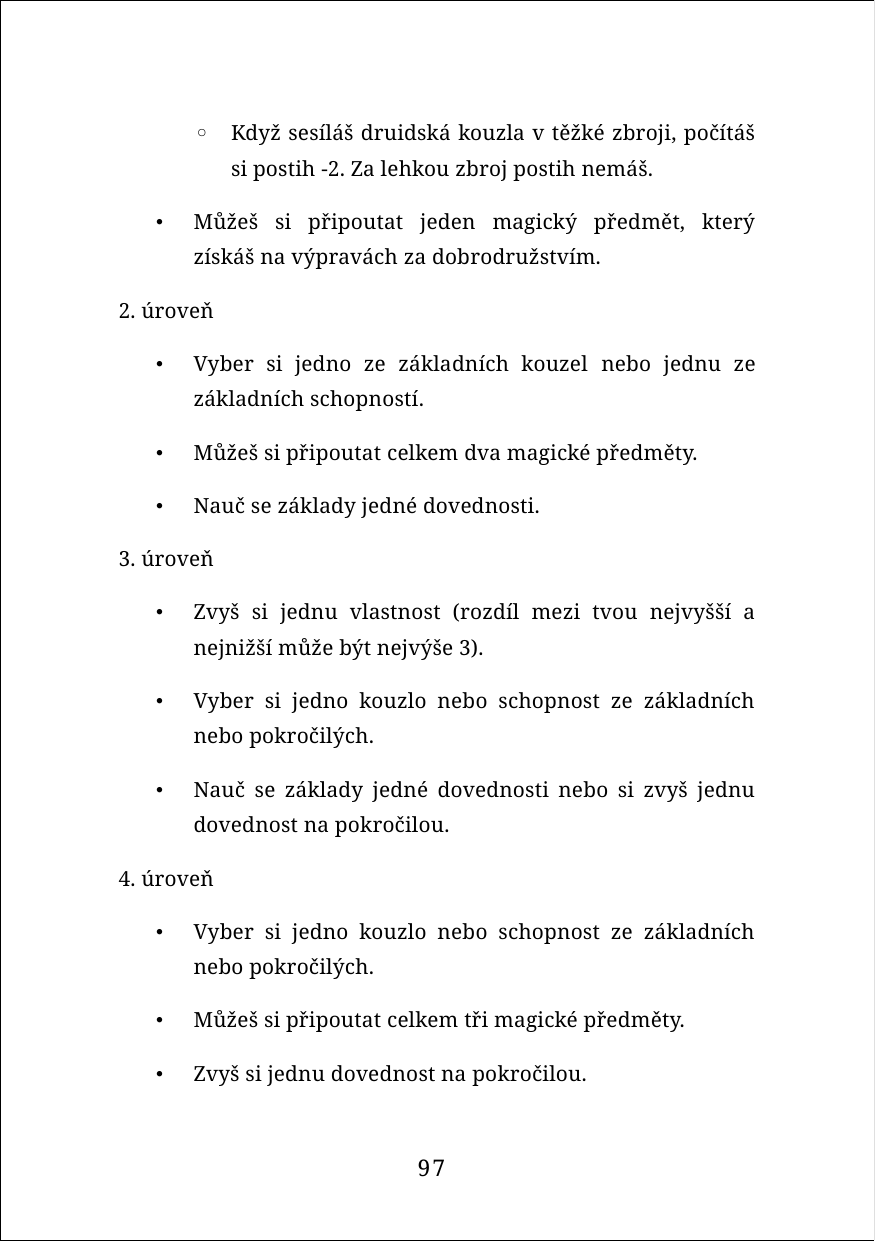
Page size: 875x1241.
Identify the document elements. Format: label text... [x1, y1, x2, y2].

list Nauč se základy jedné dovednosti nebo si zvyš jednu dovednost na pokročilou. [156, 775, 756, 839]
text 2. úroveň [118, 296, 756, 324]
text 3. úroveň [118, 544, 756, 573]
text 4. úroveň [118, 864, 756, 892]
list Když sesíláš druidská kouzla v těžké zbroji, počítáš si postih -2. Za lehkou zbroj postih nemáš. [193, 118, 756, 182]
list Vyber si jedno kouzlo nebo schopnost ze základních nebo pokročilých. [156, 917, 756, 981]
list Vyber si jedno ze základních kouzel nebo jednu ze základních schopností. [156, 349, 756, 413]
list Zvyš si jednu vlastnost (rozdíl mezi tvou nejvyšší a nejnižší může být nejvýše 3). [156, 597, 756, 661]
list Zvyš si jednu dovednost na pokročilou. [156, 1059, 756, 1087]
list Nauč se základy jedné dovednosti. [156, 491, 756, 519]
list Vyber si jedno kouzlo nebo schopnost ze základních nebo pokročilých. [156, 686, 756, 750]
list Můžeš si připoutat jeden magický předmět, který získáš na výpravách za dobrodružstvím. [156, 207, 756, 271]
list Můžeš si připoutat celkem tři magické předměty. [156, 1006, 756, 1034]
list Můžeš si připoutat celkem dva magické předměty. [156, 438, 756, 466]
